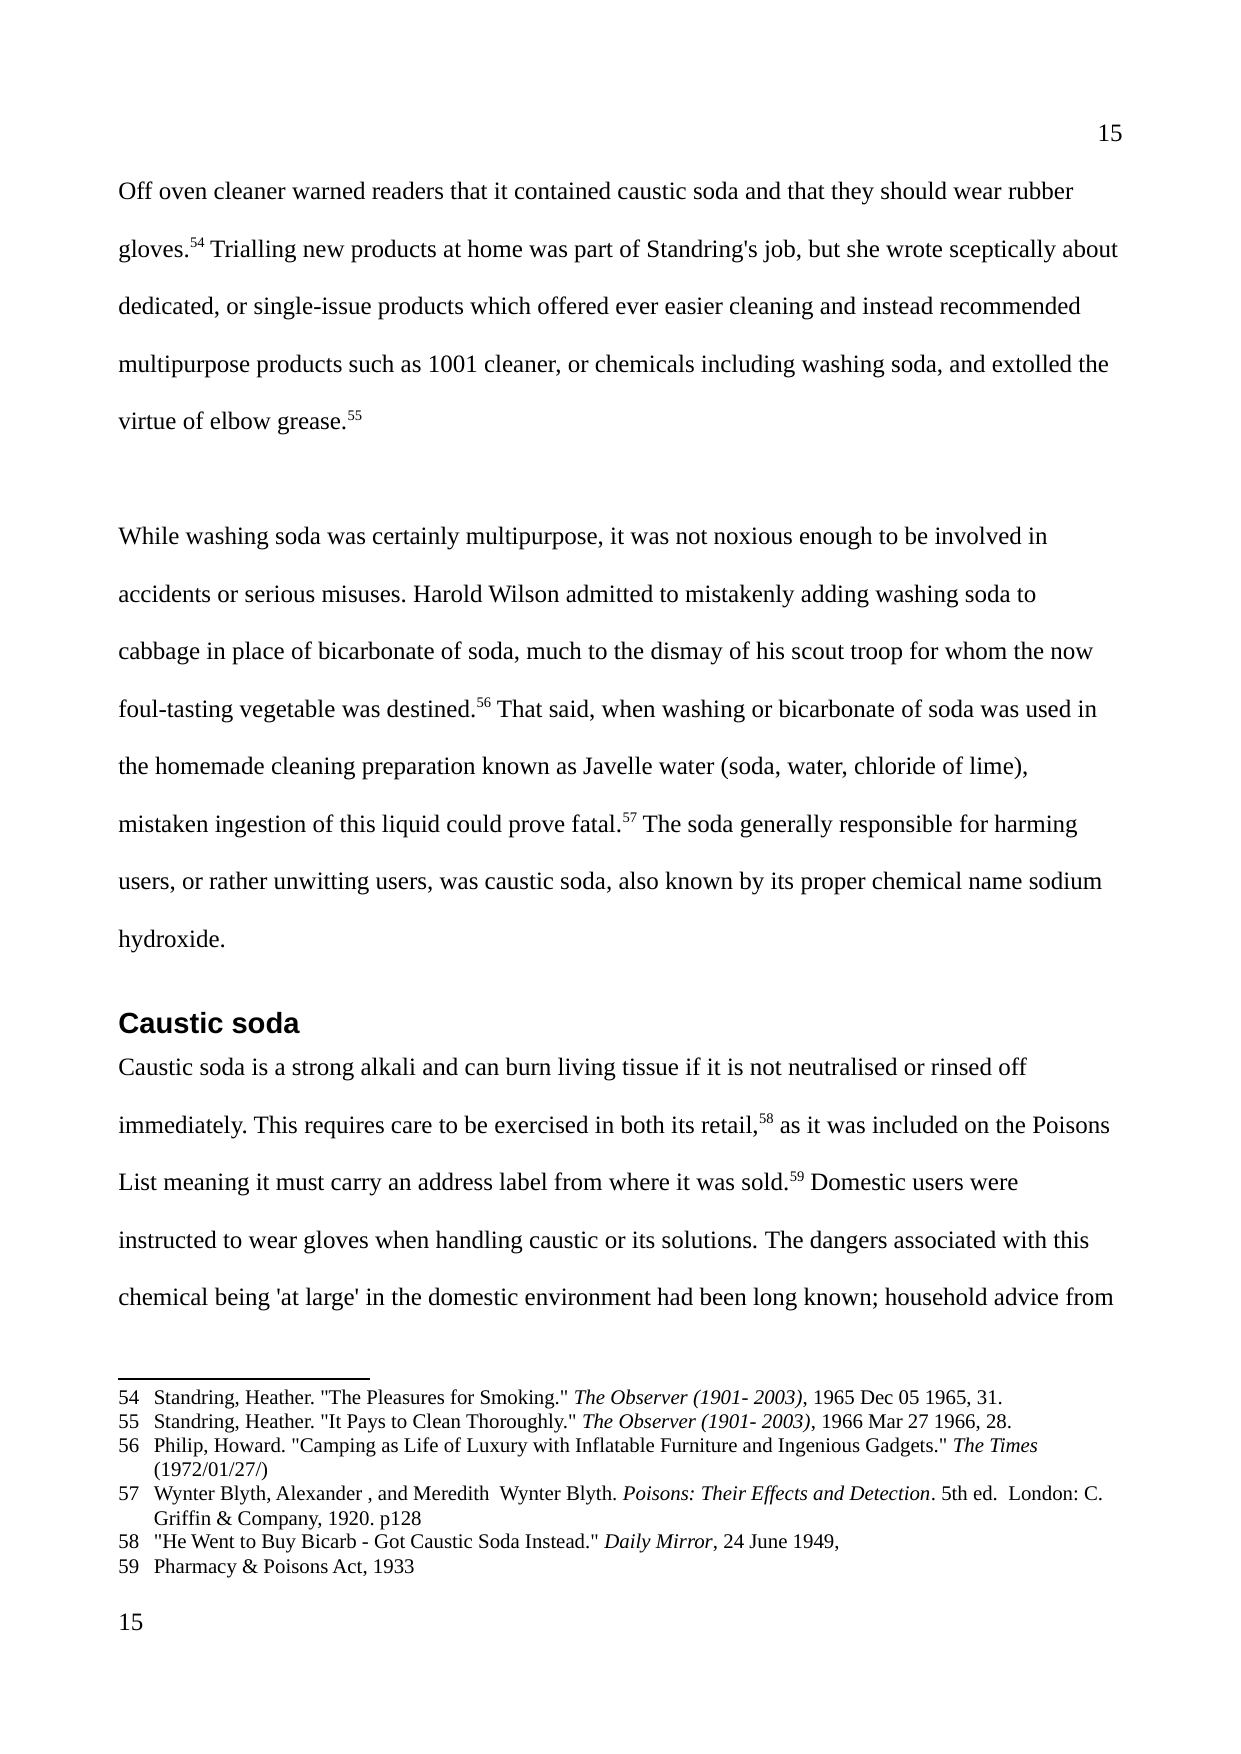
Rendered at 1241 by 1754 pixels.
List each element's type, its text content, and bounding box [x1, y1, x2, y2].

text Wynter Blyth, Alexander , and Meredith Wynter Blyth. Poisons: Their Effects and Detection. 5th ed. London: C. Griffin & Company, 1920. p128 [118, 1481, 1122, 1529]
text Pharmacy & Poisons Act, 1933 [118, 1553, 1122, 1578]
text Standring, Heather. "The Pleasures for Smoking." The Observer (1901- 2003), 1965 Dec 05 1965, 31. [118, 1385, 1122, 1409]
text While washing soda was certainly multipurpose, it was not noxious enough to be involved in accidents or serious misuses. Harold Wilson admitted to mistakenly adding washing soda to cabbage in place of bicarbonate of soda, much to the dismay of his scout troop for whom the now foul-tasting vegetable was destined. That said, when washing or bicarbonate of soda was used in the homemade cleaning preparation known as Javelle water (soda, water, chloride of lime), mistaken ingestion of this liquid could prove fatal. The soda generally responsible for harming users, or rather unwitting users, was caustic soda, also known by its proper chemical name sodium hydroxide. [118, 521, 1122, 953]
text Caustic soda is a strong alkali and can burn living tissue if it is not neutralised or rinsed off immediately. This requires care to be exercised in both its retail, as it was included on the Poisons List meaning it must carry an address label from where it was sold. Domestic users were instructed to wear gloves when handling caustic or its solutions. The dangers associated with this chemical being 'at large' in the domestic environment had been long known; household advice from [118, 1052, 1122, 1311]
text Off oven cleaner warned readers that it contained caustic soda and that they should wear rubber gloves. Trialling new products at home was part of Standring's job, but she wrote sceptically about dedicated, or single-issue products which offered ever easier cleaning and instead recommended multipurpose products such as 1001 cleaner, or chemicals including washing soda, and extolled the virtue of elbow grease. [118, 176, 1122, 435]
text Philip, Howard. "Camping as Life of Luxury with Inflatable Furniture and Ingenious Gadgets." The Times (1972/01/27/) [118, 1433, 1122, 1481]
text "He Went to Buy Bicarb - Got Caustic Soda Instead." Daily Mirror, 24 June 1949, [118, 1529, 1122, 1553]
text Standring, Heather. "It Pays to Clean Thoroughly." The Observer (1901- 2003), 1966 Mar 27 1966, 28. [118, 1409, 1122, 1433]
subtitle Caustic soda [118, 1006, 1122, 1040]
